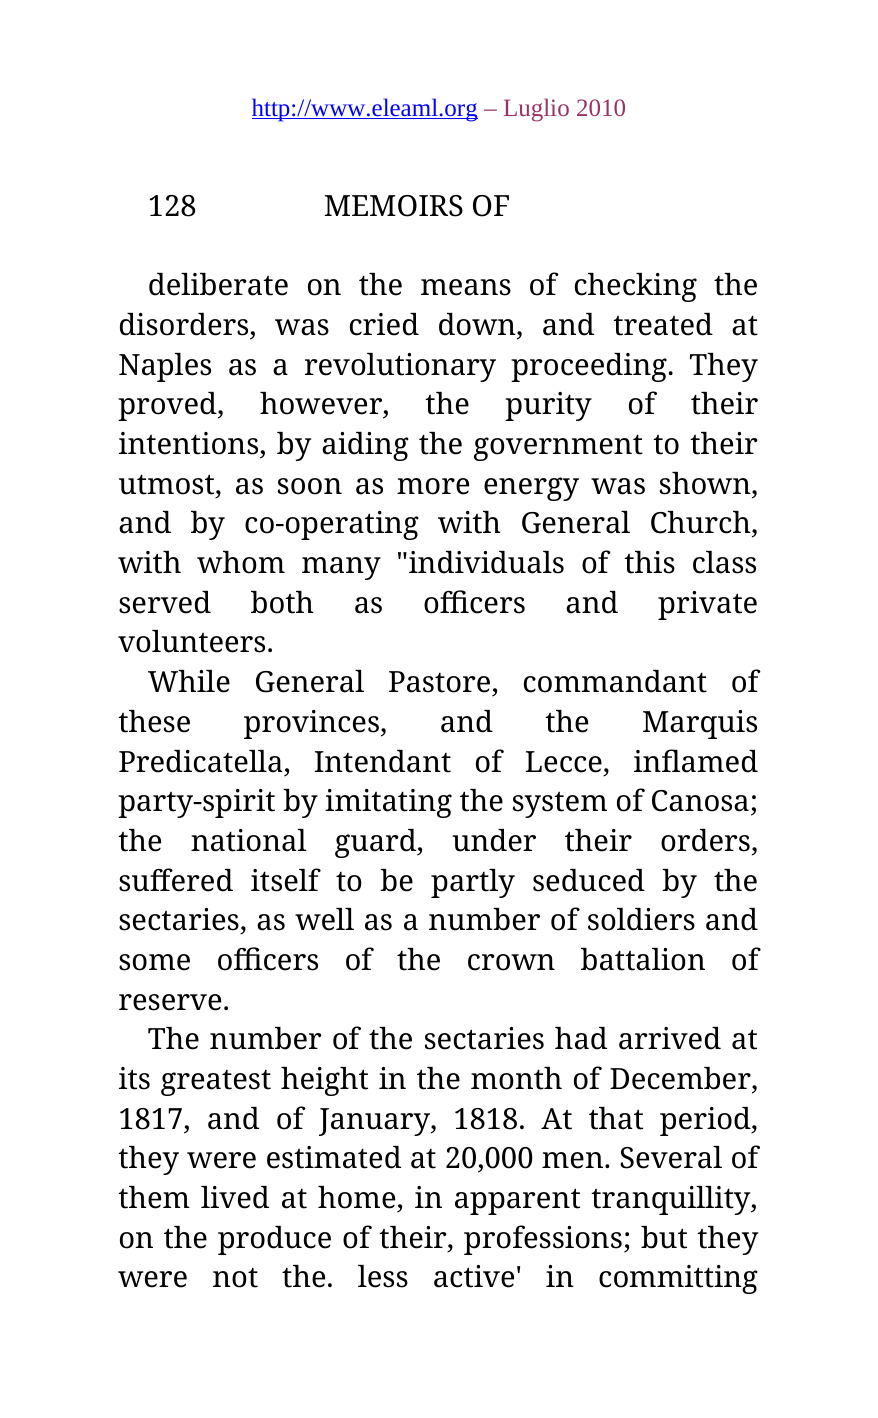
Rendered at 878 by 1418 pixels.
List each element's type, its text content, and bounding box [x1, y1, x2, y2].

text 128 MEMOIRS OF [118, 185, 759, 225]
text The number of the sectaries had arrived at its greatest height in the month of December, 1817, and of January, 1818. At that period, they were estimated at 20,000 men. Several of them lived at home, in apparent tranquillity, on the produce of their, professions; but they were not the. less active' in committing [118, 1019, 759, 1296]
text While General Pastore, commandant of these provinces, and the Marquis Predicatella, Intendant of Lecce, inflamed party-spirit by imitating the system of Canosa; the national guard, under their orders, suffered itself to be partly seduced by the sectaries, as well as a number of soldiers and some officers of the crown battalion of reserve. [118, 661, 759, 1019]
text deliberate on the means of checking the disorders, was cried down, and treated at Naples as a revolutionary proceeding. They proved, however, the purity of their intentions, by aiding the government to their utmost, as soon as more energy was shown, and by co-operating with General Church, with whom many "individuals of this class served both as officers and private volunteers. [118, 264, 759, 661]
